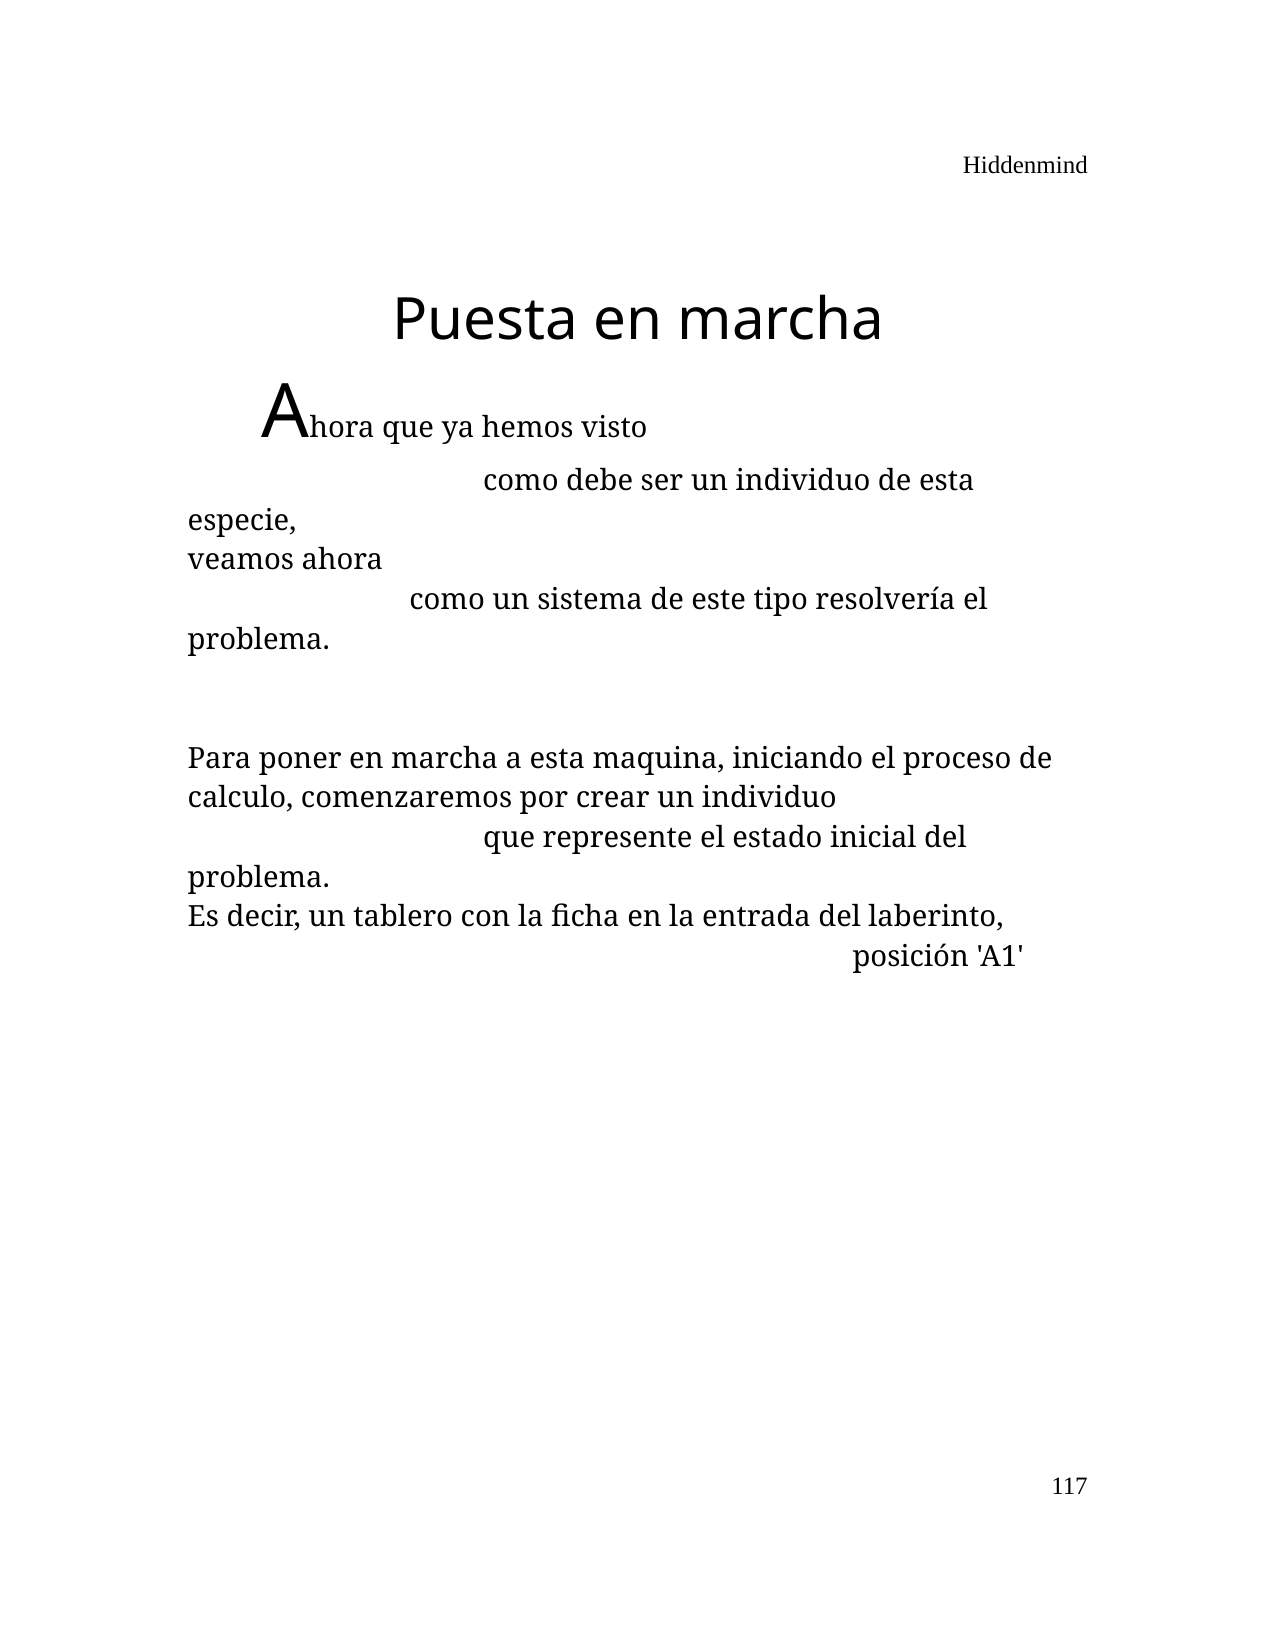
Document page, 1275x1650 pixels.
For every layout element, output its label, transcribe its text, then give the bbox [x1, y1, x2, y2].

text posición 'A1' [187, 935, 1087, 975]
text como un sistema de este tipo resolvería el problema. [187, 578, 1087, 658]
text Para poner en marcha a esta maquina, iniciando el proceso de calculo, comenzaremos por crear un individuo [187, 737, 1087, 816]
text Ahora que ya hemos visto [187, 250, 1087, 459]
text Es decir, un tablero con la ficha en la entrada del laberinto, [187, 896, 1087, 935]
text que represente el estado inicial del problema. [187, 816, 1087, 896]
text veamos ahora [187, 538, 1087, 578]
text como debe ser un individuo de esta especie, [187, 459, 1087, 538]
